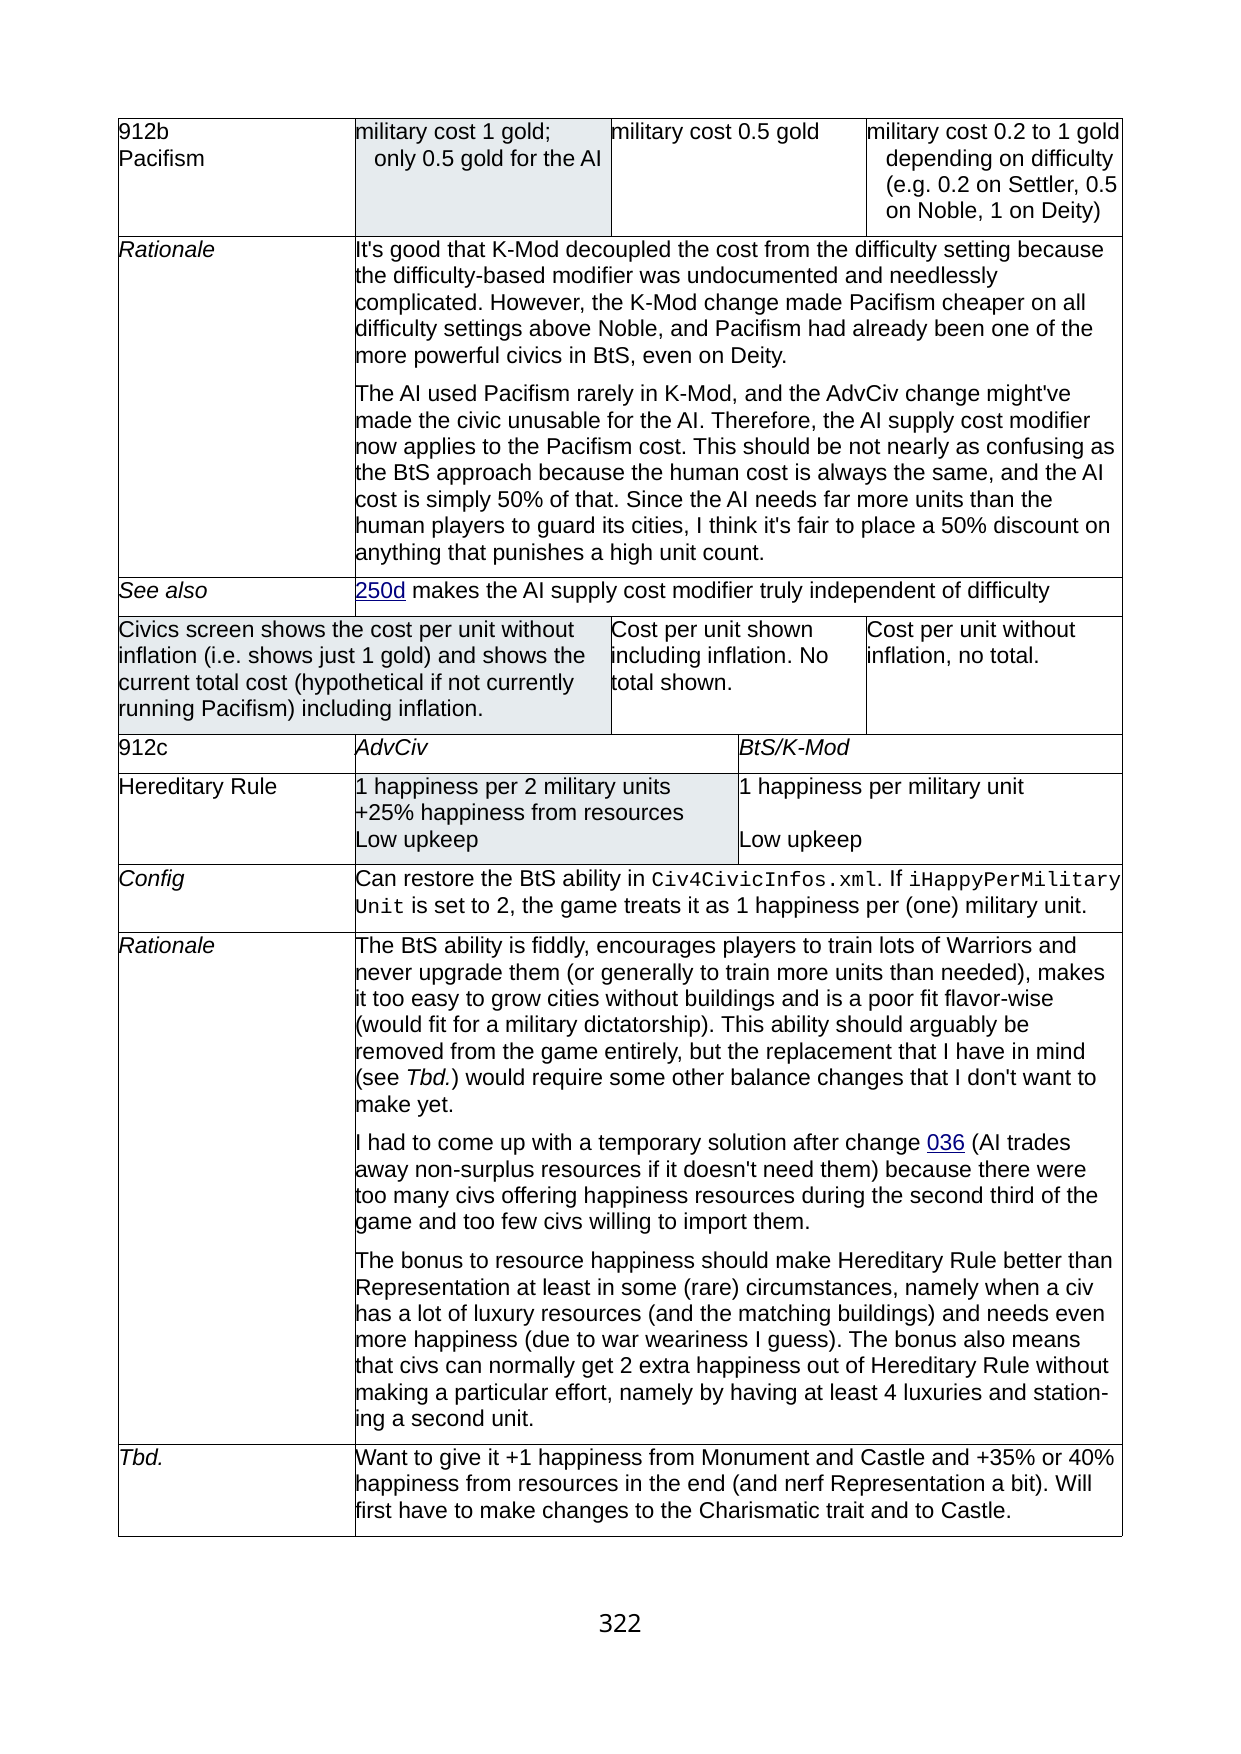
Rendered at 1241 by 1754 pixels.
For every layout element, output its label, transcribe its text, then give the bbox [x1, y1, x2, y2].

table_cell Rationale [119, 237, 355, 577]
table_cell Cost per unit without inflation, no total. [867, 617, 1122, 734]
table_cell Rationale [119, 933, 355, 1444]
table_cell The BtS ability is fiddly, encourages players to train lots of Warriors and never upgrade them (or generally to train more units than needed), makes it too easy to grow cities without buildings and is a poor fit flavor-wise (would fit for a military dictatorship). This ability should arguably be removed from the game entirely, but the replacement that I have in mind (see Tbd.) would require some other balance changes that I don't want to make yet. I had to come up with a temporary solution after change 036 (AI trades away non-surplus resources if it doesn't need them) because there were too many civs offering happiness resources during the second third of the game and too few civs willing to import them. The bonus to resource happiness should make Hereditary Rule better than Representation at least in some (rare) circumstances, namely when a civ has a lot of luxury resources (and the matching buildings) and needs even more happiness (due to war weariness I guess). The bonus also means that civs can normally get 2 extra happiness out of Hereditary Rule without making a particular effort, namely by having at least 4 luxuries and station­ing a second unit. [356, 933, 1122, 1444]
table_cell Can restore the BtS ability in Civ4CivicInfos.xml. If iHappyPerMilitary Unit is set to 2, the game treats it as 1 happiness per (one) military unit. [356, 865, 1122, 932]
table_cell See also [119, 578, 355, 616]
table_cell Cost per unit shown including inflation. No total shown. [612, 617, 866, 734]
table_cell 250d makes the AI supply cost modifier truly independent of difficulty [356, 578, 1122, 616]
table_cell Hereditary Rule [119, 774, 355, 864]
table_cell 912b Pacifism [119, 119, 355, 236]
table_cell Tbd. [119, 1445, 355, 1536]
table_cell Config [119, 865, 355, 932]
table_cell military cost 1 gold; only 0.5 gold for the AI [356, 119, 611, 236]
table_cell It's good that K-Mod decoupled the cost from the difficulty setting because the difficulty-based modifier was undocumented and needlessly complicated. However, the K-Mod change made Pacifism cheaper on all difficulty settings above Noble, and Pacifism had already been one of the more powerful civics in BtS, even on Deity. The AI used Pacifism rarely in K-Mod, and the AdvCiv change might've made the civic unusable for the AI. Therefore, the AI supply cost modifier now applies to the Pacifism cost. This should be not nearly as confusing as the BtS approach because the human cost is always the same, and the AI cost is simply 50% of that. Since the AI needs far more units than the human players to guard its cities, I think it's fair to place a 50% discount on anything that punishes a high unit count. [356, 237, 1122, 577]
table_cell Want to give it +1 happiness from Monument and Castle and +35% or 40% happiness from resources in the end (and nerf Representation a bit). Will first have to make changes to the Charismatic trait and to Castle. [356, 1445, 1122, 1536]
table_cell 1 happiness per 2 military units +25% happiness from resources Low upkeep [356, 774, 738, 864]
table_cell military cost 0.2 to 1 gold depending on difficulty (e.g. 0.2 on Settler, 0.5 on Noble, 1 on Deity) [867, 119, 1122, 236]
table_cell 1 happiness per military unit Low upkeep [739, 774, 1122, 864]
table_cell military cost 0.5 gold [612, 119, 866, 236]
table_cell AdvCiv [356, 735, 738, 773]
table_cell BtS/K-Mod [739, 735, 1122, 773]
table_cell 912c [119, 735, 355, 773]
table_cell Civics screen shows the cost per unit without inflation (i.e. shows just 1 gold) and shows the current total cost (hypothetical if not currently running Pacifism) including inflation. [119, 617, 611, 734]
